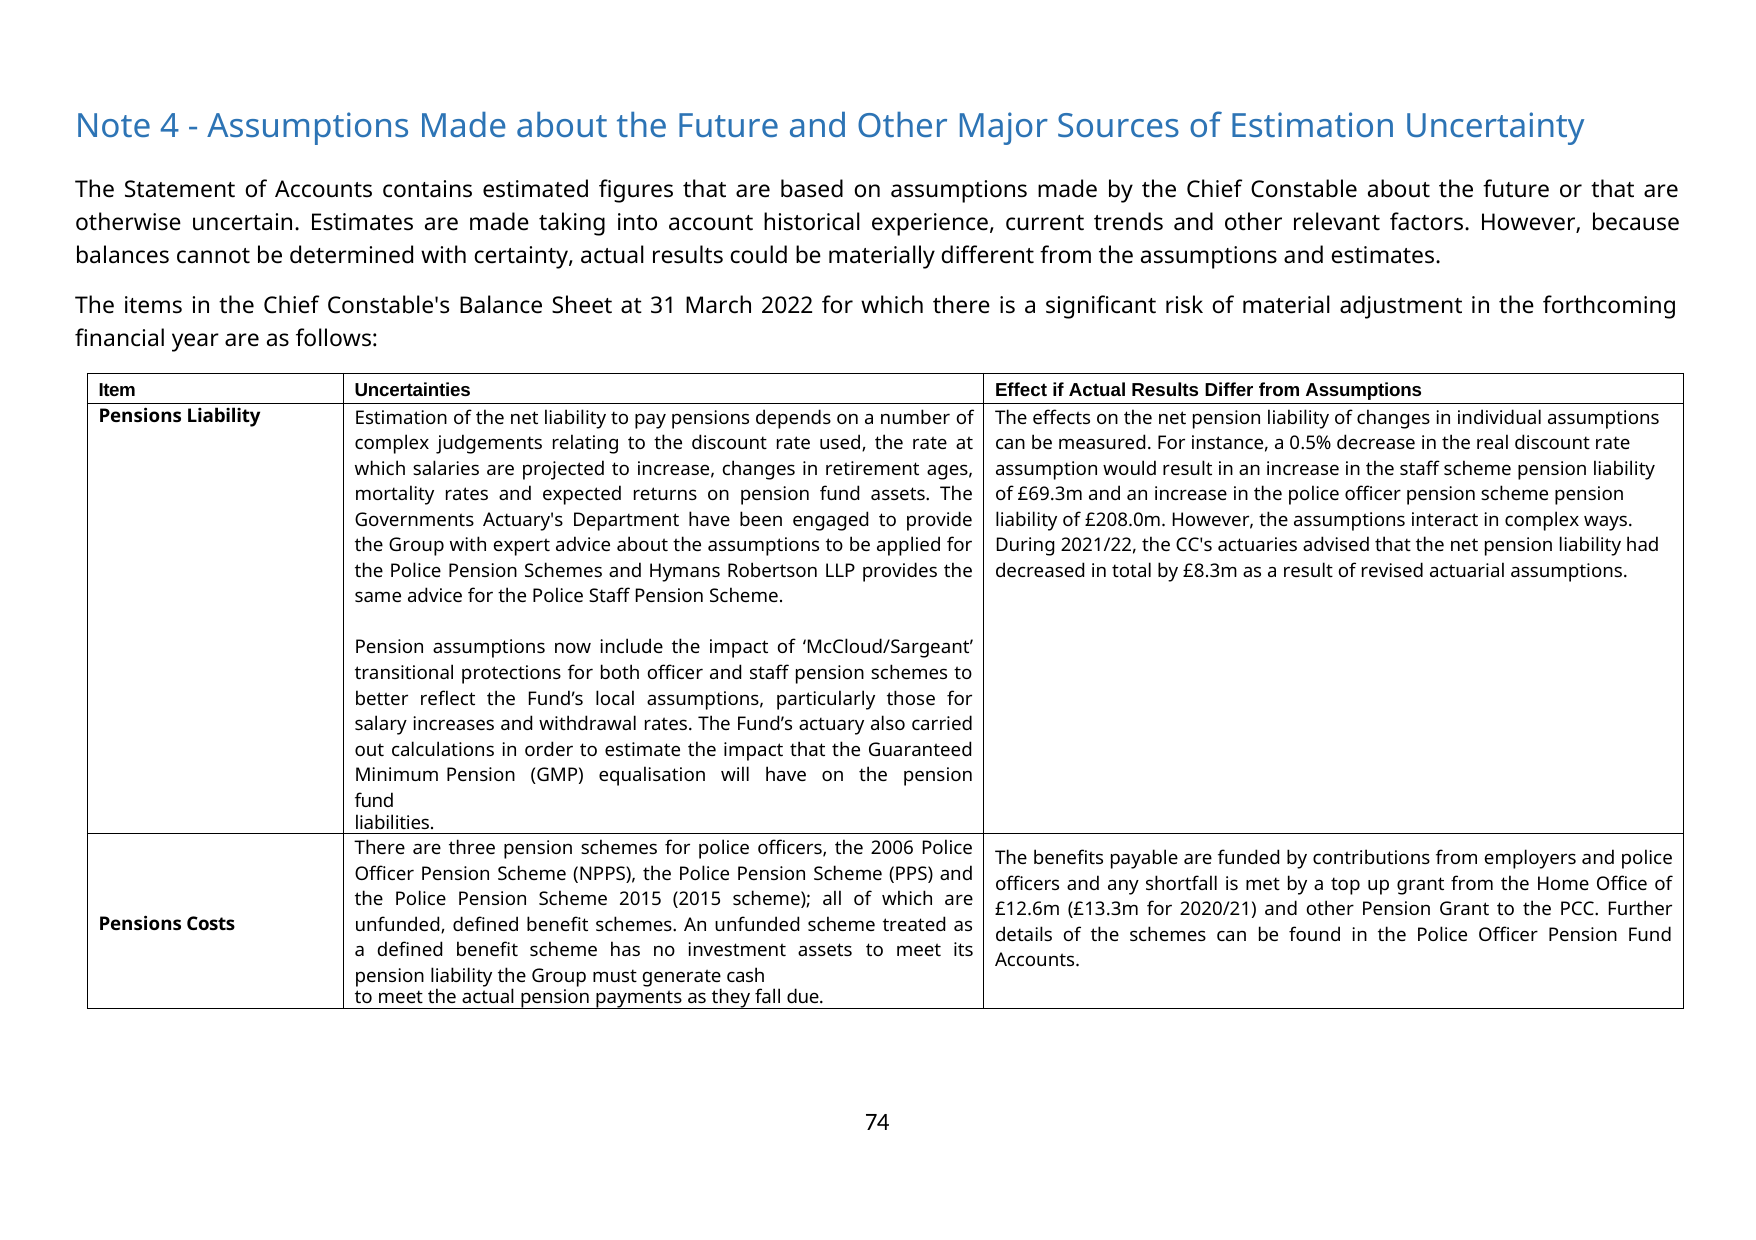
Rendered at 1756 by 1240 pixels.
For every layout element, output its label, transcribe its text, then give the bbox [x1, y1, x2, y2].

table_cell Estimation of the net liability to pay pensions depends on a number of complex judgements relating to the discount rate used, the rate at which salaries are projected to increase, changes in retirement ages, mortality rates and expected returns on pension fund assets. The Governments Actuary's Department have been engaged to provide the Group with expert advice about the assumptions to be applied for the Police Pension Schemes and Hymans Robertson LLP provides the same advice for the Police Staff Pension Scheme. Pension assumptions now include the impact of ‘McCloud/Sargeant’ transitional protections for both officer and staff pension schemes to better reflect the Fund’s local assumptions, particularly those for salary increases and withdrawal rates. The Fund’s actuary also carried out calculations in order to estimate the impact that the Guaranteed Minimum Pension (GMP) equalisation will have on the pension fund liabilities. [344, 404, 983, 833]
table_cell Pensions Liability [88, 404, 343, 833]
table_cell There are three pension schemes for police officers, the 2006 Police Officer Pension Scheme (NPPS), the Police Pension Scheme (PPS) and the Police Pension Scheme 2015 (2015 scheme); all of which are unfunded, defined benefit schemes. An unfunded scheme treated as a defined benefit scheme has no investment assets to meet its pension liability the Group must generate cash to meet the actual pension payments as they fall due. [344, 834, 983, 1008]
table_cell Pensions Costs [88, 834, 343, 1008]
subtitle Note 4 - Assumptions Made about the Future and Other Major Sources of Estimation Uncertainty [75, 102, 1695, 148]
table_cell The effects on the net pension liability of changes in individual assumptions can be measured. For instance, a 0.5% decrease in the real discount rate assumption would result in an increase in the staff scheme pension liability of £69.3m and an increase in the police officer pension scheme pension liability of £208.0m. However, the assumptions interact in complex ways. During 2021/22, the CC's actuaries advised that the net pension liability had decreased in total by £8.3m as a result of revised actuarial assumptions. [984, 404, 1683, 833]
table_header Uncertainties [344, 374, 983, 403]
table_header Effect if Actual Results Differ from Assumptions [984, 374, 1683, 403]
table_cell The benefits payable are funded by contributions from employers and police officers and any shortfall is met by a top up grant from the Home Office of £12.6m (£13.3m for 2020/21) and other Pension Grant to the PCC. Further details of the schemes can be found in the Police Officer Pension Fund Accounts. [984, 834, 1683, 1008]
text The Statement of Accounts contains estimated figures that are based on assumptions made by the Chief Constable about the future or that are otherwise uncertain. Estimates are made taking into account historical experience, current trends and other relevant factors. However, because balances cannot be determined with certainty, actual results could be materially different from the assumptions and estimates. [75, 173, 1681, 270]
text The items in the Chief Constable's Balance Sheet at 31 March 2022 for which there is a significant risk of material adjustment in the forthcoming financial year are as follows: [75, 288, 1680, 353]
table_header Item [88, 374, 343, 403]
